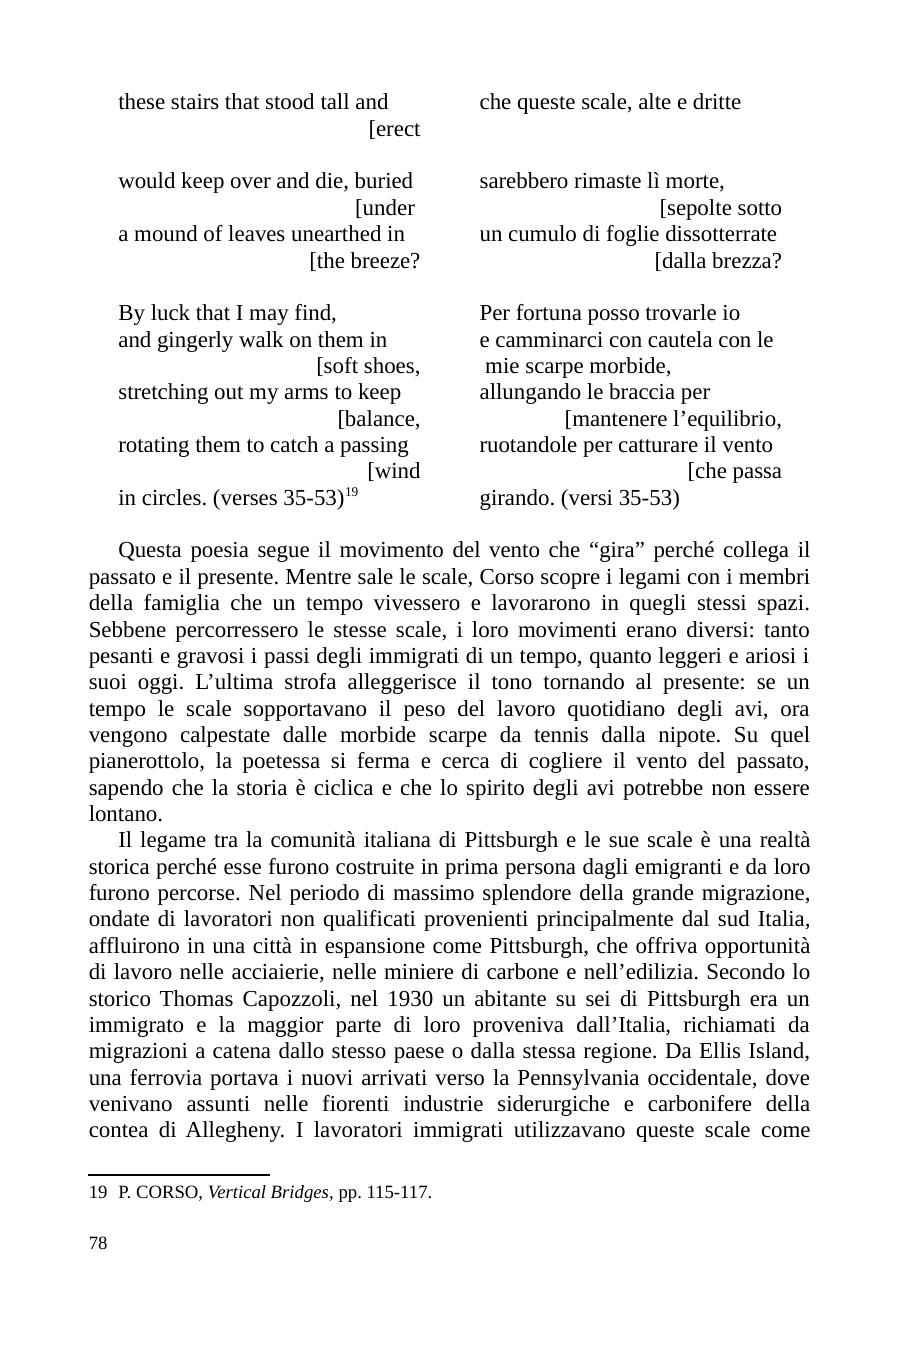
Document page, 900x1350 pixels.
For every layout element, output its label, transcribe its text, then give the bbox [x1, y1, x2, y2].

table_header these stairs that stood tall and [erect would keep over and die, buried [under a mound of leaves unearthed in [the breeze? By luck that I may find, and gingerly walk on them in [soft shoes, stretching out my arms to keep [balance, rotating them to catch a passing [wind in circles. (verses 35-53) [89, 89, 450, 510]
text Questa poesia segue il movimento del vento che “gira” perché collega il passato e il presente. Mentre sale le scale, Corso scopre i legami con i membri della famiglia che un tempo vivessero e lavorarono in quegli stessi spazi. Sebbene percorressero le stesse scale, i loro movimenti erano diversi: tanto pesanti e gravosi i passi degli immigrati di un tempo, quanto leggeri e ariosi i suoi oggi. L’ultima strofa alleggerisce il tono tornando al presente: se un tempo le scale sopportavano il peso del lavoro quotidiano degli avi, ora vengono calpestate dalle morbide scarpe da tennis dalla nipote. Su quel pianerottolo, la poetessa si ferma e cerca di cogliere il vento del passato, sapendo che la storia è ciclica e che lo spirito degli avi potrebbe non essere lontano. [88, 537, 811, 826]
text Il legame tra la comunità italiana di Pittsburgh e le sue scale è una realtà storica perché esse furono costruite in prima persona dagli emigranti e da loro furono percorse. Nel periodo di massimo splendore della grande migrazione, ondate di lavoratori non qualificati provenienti principalmente dal sud Italia, affluirono in una città in espansione come Pittsburgh, che offriva opportunità di lavoro nelle acciaierie, nelle miniere di carbone e nell’edilizia. Secondo lo storico Thomas Capozzoli, nel 1930 un abitante su sei di Pittsburgh era un immigrato e la maggior parte di loro proveniva dall’Italia, richiamati da migrazioni a catena dallo stesso paese o dalla stessa regione. Da Ellis Island, una ferrovia portava i nuovi arrivati verso la Pennsylvania occidentale, dove venivano assunti nelle fiorenti industrie siderurgiche e carbonifere della contea di Allegheny. I lavoratori immigrati utilizzavano queste scale come [88, 826, 811, 1143]
table_header che queste scale, alte e dritte sarebbero rimaste lì morte, [sepolte sotto un cumulo di foglie dissotterrate [dalla brezza? Per fortuna posso trovarle io e camminarci con cautela con le mie scarpe morbide, allungando le braccia per [mantenere l’equilibrio, ruotandole per catturare il vento [che passa girando. (versi 35-53) [450, 89, 811, 510]
